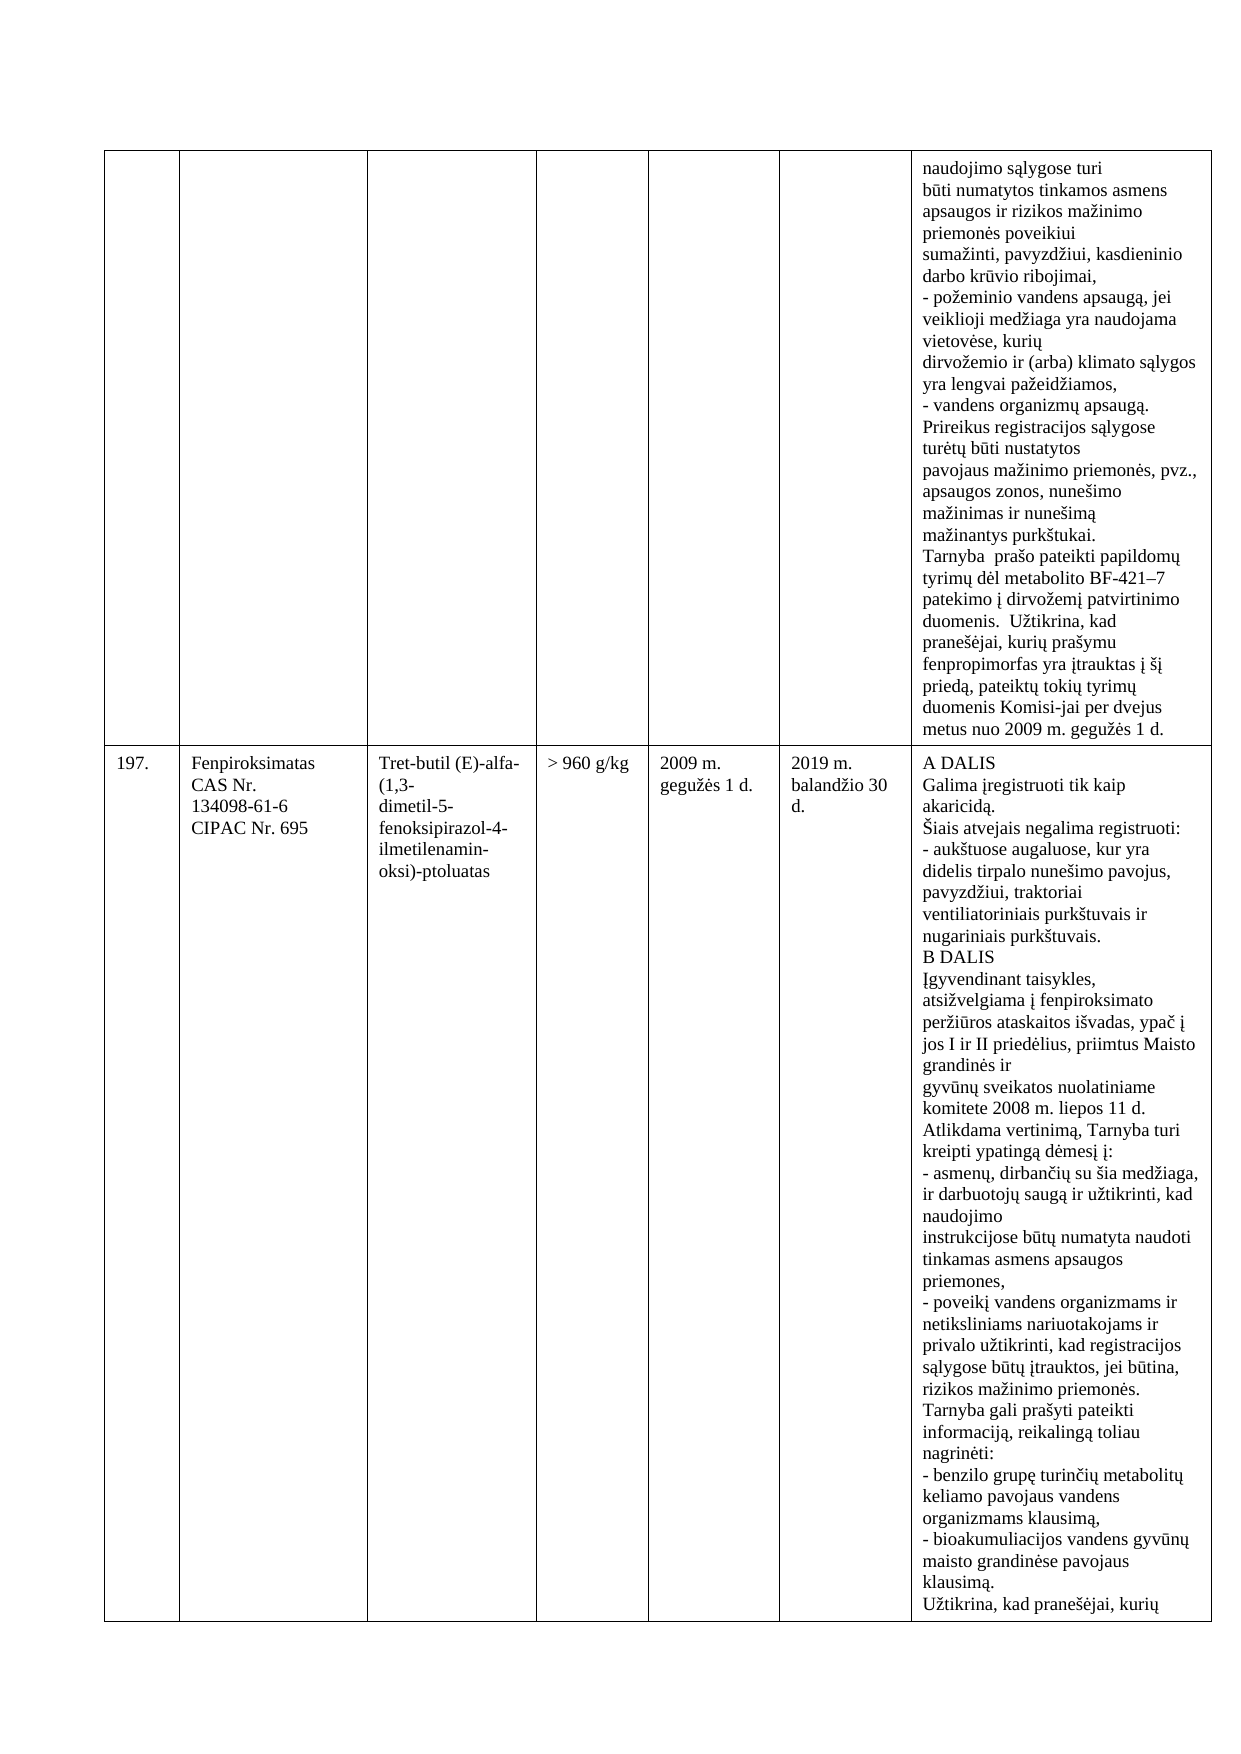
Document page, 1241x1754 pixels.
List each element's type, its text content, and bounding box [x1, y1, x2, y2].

table_cell [780, 151, 911, 745]
table_cell 2009 m. gegužės 1 d. [649, 746, 779, 1621]
table_cell [105, 151, 179, 745]
table_cell [368, 151, 536, 745]
table_cell [537, 151, 648, 745]
table_cell naudojimo sąlygose turi būti numatytos tinkamos asmens apsaugos ir rizikos mažinimo priemonės poveikiui sumažinti, pavyzdžiui, kasdieninio darbo krūvio ribojimai, - požeminio vandens apsaugą, jei veiklioji medžiaga yra naudojama vietovėse, kurių dirvožemio ir (arba) klimato sąlygos yra lengvai pažeidžiamos, - vandens organizmų apsaugą. Prireikus registracijos sąlygose turėtų būti nustatytos pavojaus mažinimo priemonės, pvz., apsaugos zonos, nunešimo mažinimas ir nunešimą mažinantys purkštukai. Tarnyba prašo pateikti papildomų tyrimų dėl metabolito BF-421–7 patekimo į dirvožemį patvirtinimo duomenis. Užtikrina, kad pranešėjai, kurių prašymu fenpropimorfas yra įtrauktas į šį priedą, pateiktų tokių tyrimų duomenis Komisi-jai per dvejus metus nuo 2009 m. gegužės 1 d. [912, 151, 1211, 745]
table_cell > 960 g/kg [537, 746, 648, 1621]
table_cell Tret-butil (E)-alfa-(1,3- dimetil-5-fenoksipirazol-4- ilmetilenamin-oksi)-ptoluatas [368, 746, 536, 1621]
table_cell [180, 151, 367, 745]
table_cell [649, 151, 779, 745]
table_cell 2019 m. balandžio 30 d. [780, 746, 911, 1621]
table_cell A DALIS Galima įregistruoti tik kaip akaricidą. Šiais atvejais negalima registruoti: - aukštuose augaluose, kur yra didelis tirpalo nunešimo pavojus, pavyzdžiui, traktoriai ventiliatoriniais purkštuvais ir nugariniais purkštuvais. B DALIS Įgyvendinant taisykles, atsižvelgiama į fenpiroksimato peržiūros ataskaitos išvadas, ypač į jos I ir II priedėlius, priimtus Maisto grandinės ir gyvūnų sveikatos nuolatiniame komitete 2008 m. liepos 11 d. Atlikdama vertinimą, Tarnyba turi kreipti ypatingą dėmesį į: - asmenų, dirbančių su šia medžiaga, ir darbuotojų saugą ir užtikrinti, kad naudojimo instrukcijose būtų numatyta naudoti tinkamas asmens apsaugos priemones, - poveikį vandens organizmams ir netiksliniams nariuotakojams ir privalo užtikrinti, kad registracijos sąlygose būtų įtrauktos, jei būtina, rizikos mažinimo priemonės. Tarnyba gali prašyti pateikti informaciją, reikalingą toliau nagrinėti: - benzilo grupę turinčių metabolitų keliamo pavojaus vandens organizmams klausimą, - bioakumuliacijos vandens gyvūnų maisto grandinėse pavojaus klausimą. Užtikrina, kad pranešėjai, kurių [912, 746, 1211, 1621]
table_cell 197. [105, 746, 179, 1621]
table_cell Fenpiroksimatas CAS Nr. 134098-61-6 CIPAC Nr. 695 [180, 746, 367, 1621]
